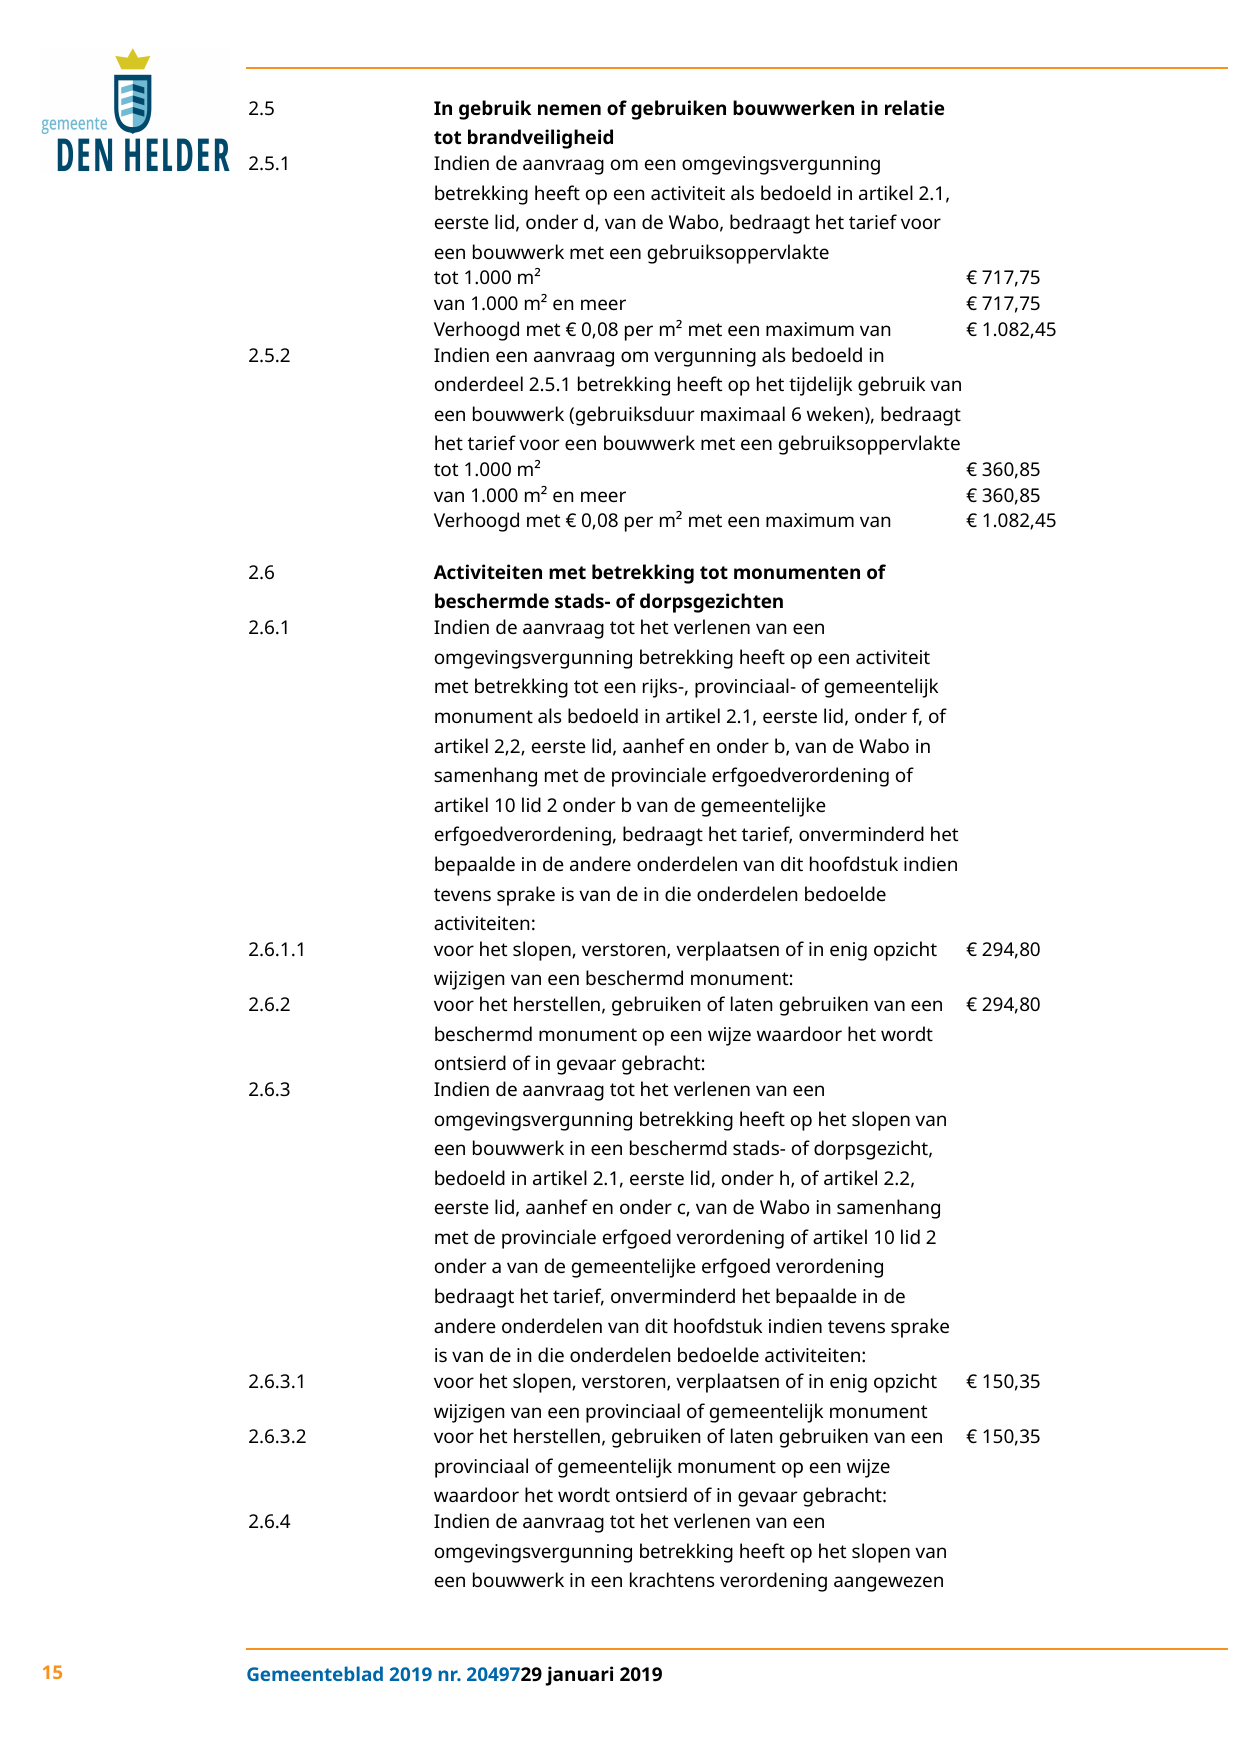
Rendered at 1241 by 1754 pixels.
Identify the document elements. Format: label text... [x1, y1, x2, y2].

picture [220, 160, 224, 172]
picture [130, 157, 135, 172]
table_cell voor het herstellen, gebruiken of laten gebruiken van een beschermd monument op een wijze waardoor het wordt ontsierd of in gevaar gebracht: [434, 991, 966, 1076]
table_cell [248, 534, 433, 559]
table_cell Indien de aanvraag tot het verlenen van een omgevingsvergunning betrekking heeft op een activiteit met betrekking tot een rijks-, provinciaal- of gemeentelijk monument als bedoeld in artikel 2.1, eerste lid, onder f, of artikel 2,2, eerste lid, aanhef en onder b, van de Wabo in samenhang met de provinciale erfgoedverordening of artikel 10 lid 2 onder b van de gemeentelijke erfgoedverordening, bedraagt het tarief, onverminderd het bepaalde in de andere onderdelen van dit hoofdstuk indien tevens sprake is van de in die onderdelen bedoelde activiteiten: [434, 615, 966, 936]
picture [182, 144, 187, 165]
table_cell [248, 290, 433, 316]
table_cell [966, 342, 1152, 456]
table_cell € 360,85 [966, 456, 1152, 482]
table_cell Indien de aanvraag tot het verlenen van een omgevingsvergunning betrekking heeft op het slopen van een bouwwerk in een krachtens verordening aangewezen [434, 1509, 966, 1593]
table_cell € 717,75 [966, 265, 1152, 290]
table_cell Activiteiten met betrekking tot monumenten of beschermde stads- of dorpsgezichten [434, 559, 966, 614]
table_cell € 294,80 [966, 936, 1152, 991]
table_cell [966, 150, 1152, 264]
table_cell [966, 95, 1152, 150]
table_cell [966, 615, 1152, 936]
table_cell [248, 316, 433, 342]
table_cell € 150,35 [966, 1368, 1152, 1423]
table_cell 2.6.1.1 [248, 936, 433, 991]
table_cell [248, 482, 433, 508]
table_cell 2.6.3.2 [248, 1424, 433, 1508]
table_cell Verhoogd met € 0,08 per m² met een maximum van [434, 316, 966, 342]
table_cell [248, 508, 433, 533]
table_cell € 360,85 [966, 482, 1152, 508]
table_cell voor het herstellen, gebruiken of laten gebruiken van een provinciaal of gemeentelijk monument op een wijze waardoor het wordt ontsierd of in gevaar gebracht: [434, 1424, 966, 1508]
table_cell Indien de aanvraag om een omgevingsvergunning betrekking heeft op een activiteit als bedoeld in artikel 2.1, eerste lid, onder d, van de Wabo, bedraagt het tarief voor een bouwwerk met een gebruiksoppervlakte [434, 150, 966, 264]
table_cell tot 1.000 m² [434, 265, 966, 290]
table_cell van 1.000 m² en meer [434, 290, 966, 316]
table_cell voor het slopen, verstoren, verplaatsen of in enig opzicht wijzigen van een provinciaal of gemeentelijk monument [434, 1368, 966, 1423]
table_cell 2.6 [248, 559, 433, 614]
table_cell Indien een aanvraag om vergunning als bedoeld in onderdeel 2.5.1 betrekking heeft op het tijdelijk gebruik van een bouwwerk (gebruiksduur maximaal 6 weken), bedraagt het tarief voor een bouwwerk met een gebruiksoppervlakte [434, 342, 966, 456]
table_cell € 150,35 [966, 1424, 1152, 1508]
table_cell 2.6.4 [248, 1509, 433, 1593]
table_cell € 1.082,45 [966, 508, 1152, 533]
table_cell 2.5 [248, 95, 433, 150]
table_cell € 1.082,45 [966, 316, 1152, 342]
table_cell In gebruik nemen of gebruiken bouwwerken in relatie tot brandveiligheid [434, 95, 966, 150]
table_cell 2.6.3 [248, 1076, 433, 1368]
picture [100, 154, 106, 172]
table_cell € 294,80 [966, 991, 1152, 1076]
table_cell 2.5.1 [248, 150, 433, 264]
table_cell [966, 1509, 1152, 1593]
table_cell 2.6.1 [248, 615, 433, 936]
table_cell van 1.000 m² en meer [434, 482, 966, 508]
table_cell [248, 265, 433, 290]
table_cell [248, 456, 433, 482]
picture [41, 47, 231, 172]
table_cell [966, 559, 1152, 614]
table_cell 2.6.2 [248, 991, 433, 1076]
table_cell 2.5.2 [248, 342, 433, 456]
table_cell Verhoogd met € 0,08 per m² met een maximum van [434, 508, 966, 533]
table_cell [434, 534, 966, 559]
table_cell voor het slopen, verstoren, verplaatsen of in enig opzicht wijzigen van een beschermd monument: [434, 936, 966, 991]
table_cell [966, 534, 1152, 559]
picture [63, 144, 68, 165]
table_cell tot 1.000 m² [434, 456, 966, 482]
table_cell [966, 1076, 1152, 1368]
table_cell € 717,75 [966, 290, 1152, 316]
table_cell Indien de aanvraag tot het verlenen van een omgevingsvergunning betrekking heeft op het slopen van een bouwwerk in een beschermd stads- of dorpsgezicht, bedoeld in artikel 2.1, eerste lid, onder h, of artikel 2.2, eerste lid, aanhef en onder c, van de Wabo in samenhang met de provinciale erfgoed verordening of artikel 10 lid 2 onder a van de gemeentelijke erfgoed verordening bedraagt het tarief, onverminderd het bepaalde in de andere onderdelen van dit hoofdstuk indien tevens sprake is van de in die onderdelen bedoelde activiteiten: [434, 1076, 966, 1368]
table_cell 2.6.3.1 [248, 1368, 433, 1423]
